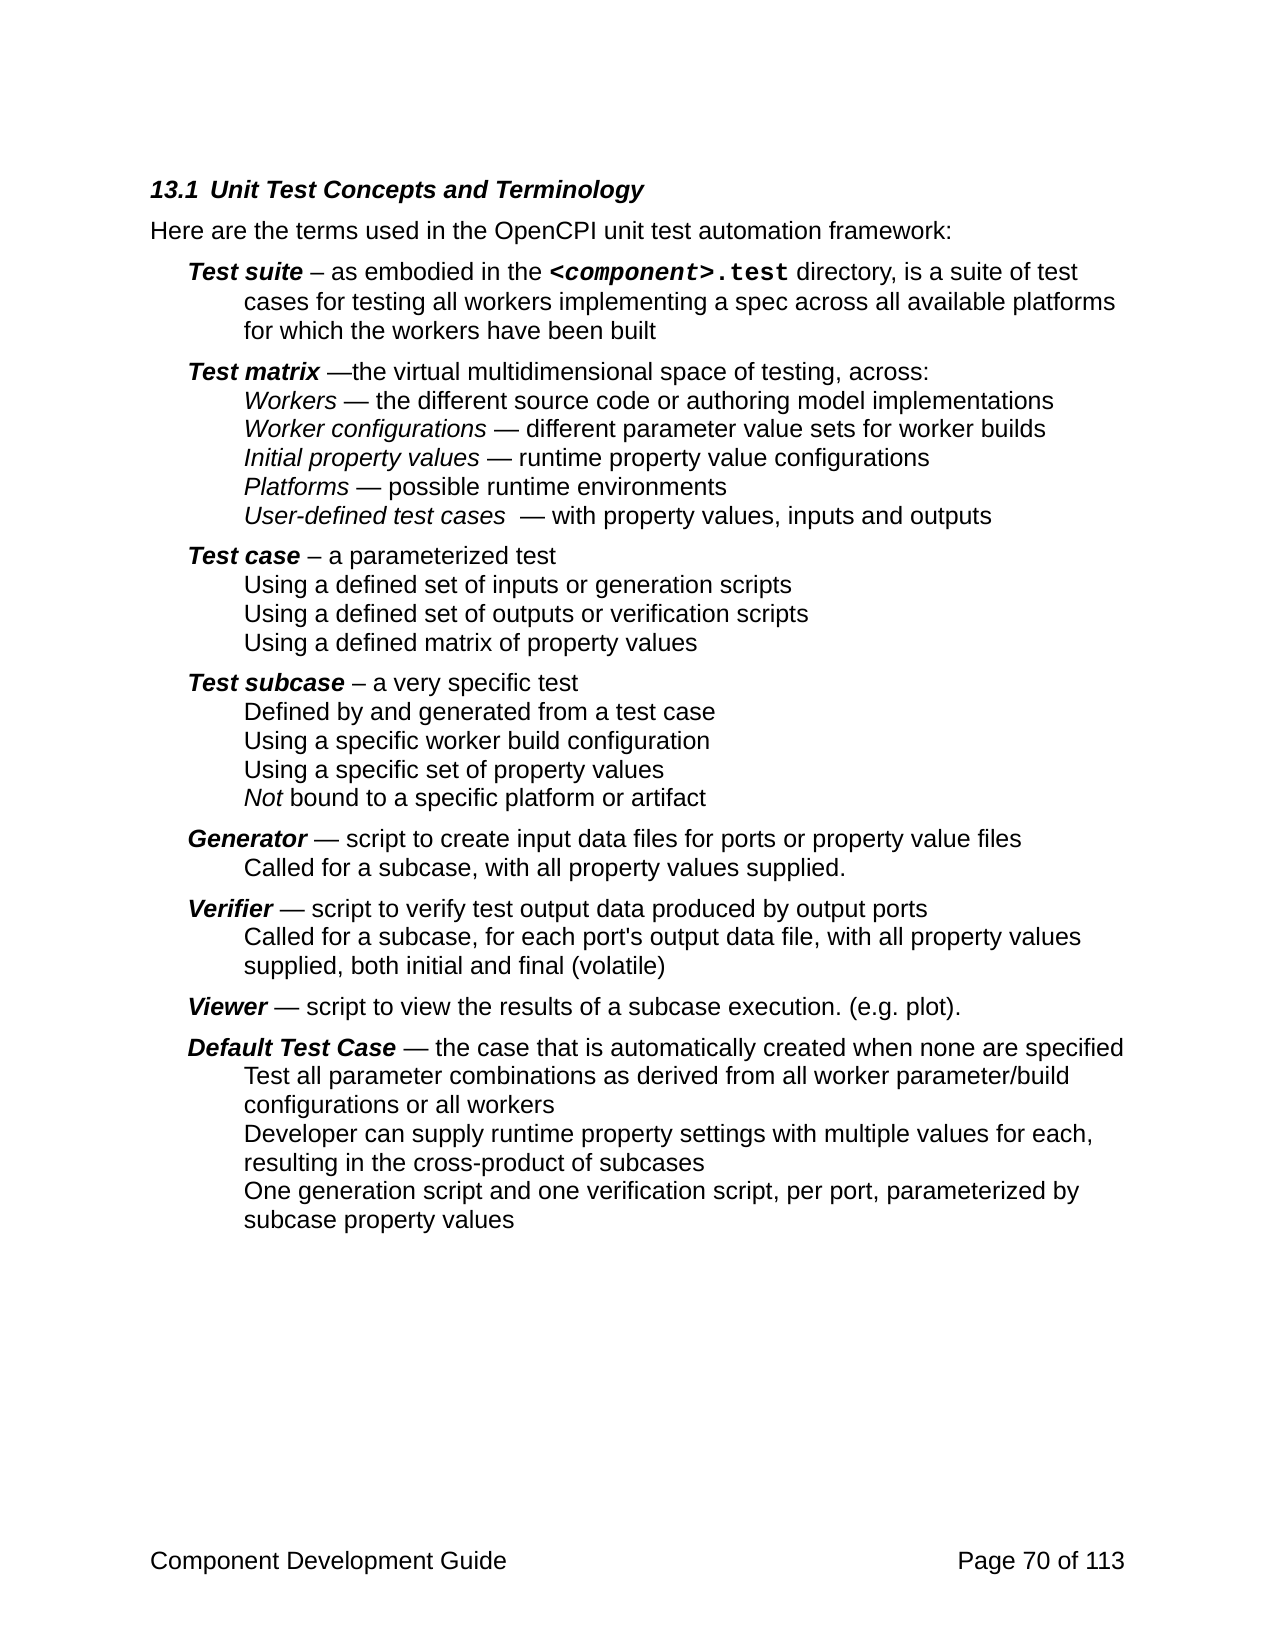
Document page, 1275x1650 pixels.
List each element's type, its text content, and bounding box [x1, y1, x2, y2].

text Test case – a parameterized test Using a defined set of inputs or generation scripts Using a defined set of outputs or verification scripts Using a defined matrix of property values [187, 541, 1125, 656]
subtitle Unit Test Concepts and Terminology [150, 175, 1125, 204]
text Generator — script to create input data files for ports or property value files Called for a subcase, with all property values supplied. [187, 824, 1125, 882]
text Here are the terms used in the OpenCPI unit test automation framework: [150, 216, 1125, 244]
text Viewer — script to view the results of a subcase execution. (e.g. plot). [187, 992, 1125, 1021]
text Default Test Case — the case that is automatically created when none are specified Test all parameter combinations as derived from all worker parameter/build configurations or all workers Developer can supply runtime property settings with multiple values for each, resulting in the cross-product of subcases One generation script and one verification script, per port, parameterized by subcase property values [187, 1032, 1125, 1234]
text Test subcase – a very specific test Defined by and generated from a test case Using a specific worker build configuration Using a specific set of property values Not bound to a specific platform or artifact [187, 668, 1125, 812]
text Test suite – as embodied in the <component>.test directory, is a suite of test cases for testing all workers implementing a spec across all available platforms for which the workers have been built [187, 256, 1125, 345]
text Test matrix —the virtual multidimensional space of testing, across: Workers — the different source code or authoring model implementations Worker configurations — different parameter value sets for worker builds Initial property values — runtime property value configurations Platforms — possible runtime environments User-defined test cases — with property values, inputs and outputs [187, 357, 1125, 529]
text Verifier — script to verify test output data produced by output ports Called for a subcase, for each port's output data file, with all property values supplied, both initial and final (volatile) [187, 893, 1125, 980]
